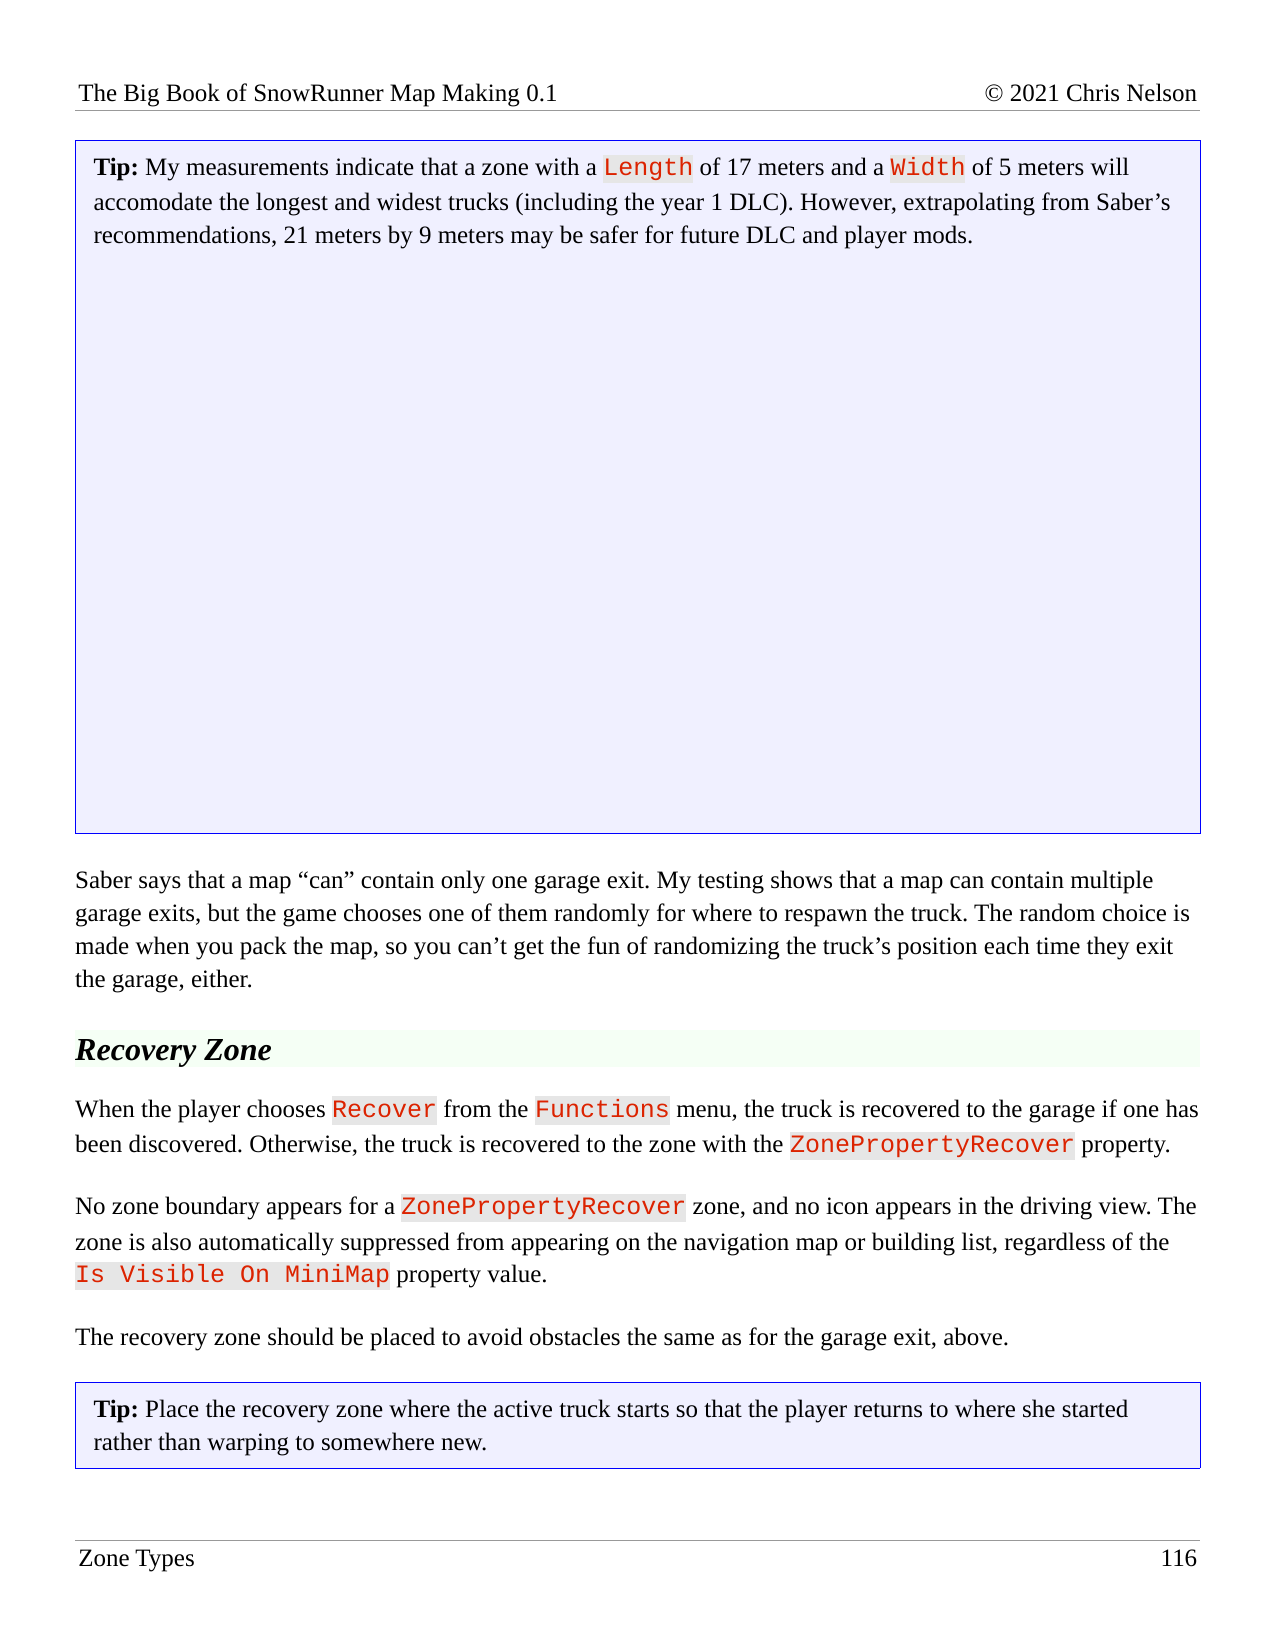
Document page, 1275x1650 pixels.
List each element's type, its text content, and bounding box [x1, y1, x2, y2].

subtitle Recovery Zone [75, 1030, 1200, 1067]
text Saber says that a map “can” contain only one garage exit. My testing shows that a map can contain multiple garage exits, but the game chooses one of them randomly for where to respawn the truck. The random choice is made when you pack the map, so you can’t get the fun of randomizing the truck’s position each time they exit the garage, either. [75, 865, 1200, 993]
list My measurements indicate that a zone with a Length of 17 meters and a Width of 5 meters will accomodate the longest and widest trucks (including the year 1 DLC). However, extrapolating from Saber’s recommendations, 21 meters by 9 meters may be safer for future DLC and player mods. [76, 141, 1200, 249]
text When the player chooses Recover from the Functions menu, the truck is recovered to the garage if one has been discovered. Otherwise, the truck is recovered to the zone with the ZonePropertyRecover property. [75, 1094, 1200, 1160]
text No zone boundary appears for a ZonePropertyRecover zone, and no icon appears in the driving view. The zone is also automatically suppressed from appearing on the navigation map or building list, regardless of the Is Visible On MiniMap property value. [75, 1191, 1200, 1290]
list Place the recovery zone where the active truck starts so that the player returns to where she started rather than warping to somewhere new. [76, 1383, 1200, 1468]
text The recovery zone should be placed to avoid obstacles the same as for the garage exit, above. [75, 1322, 1200, 1351]
